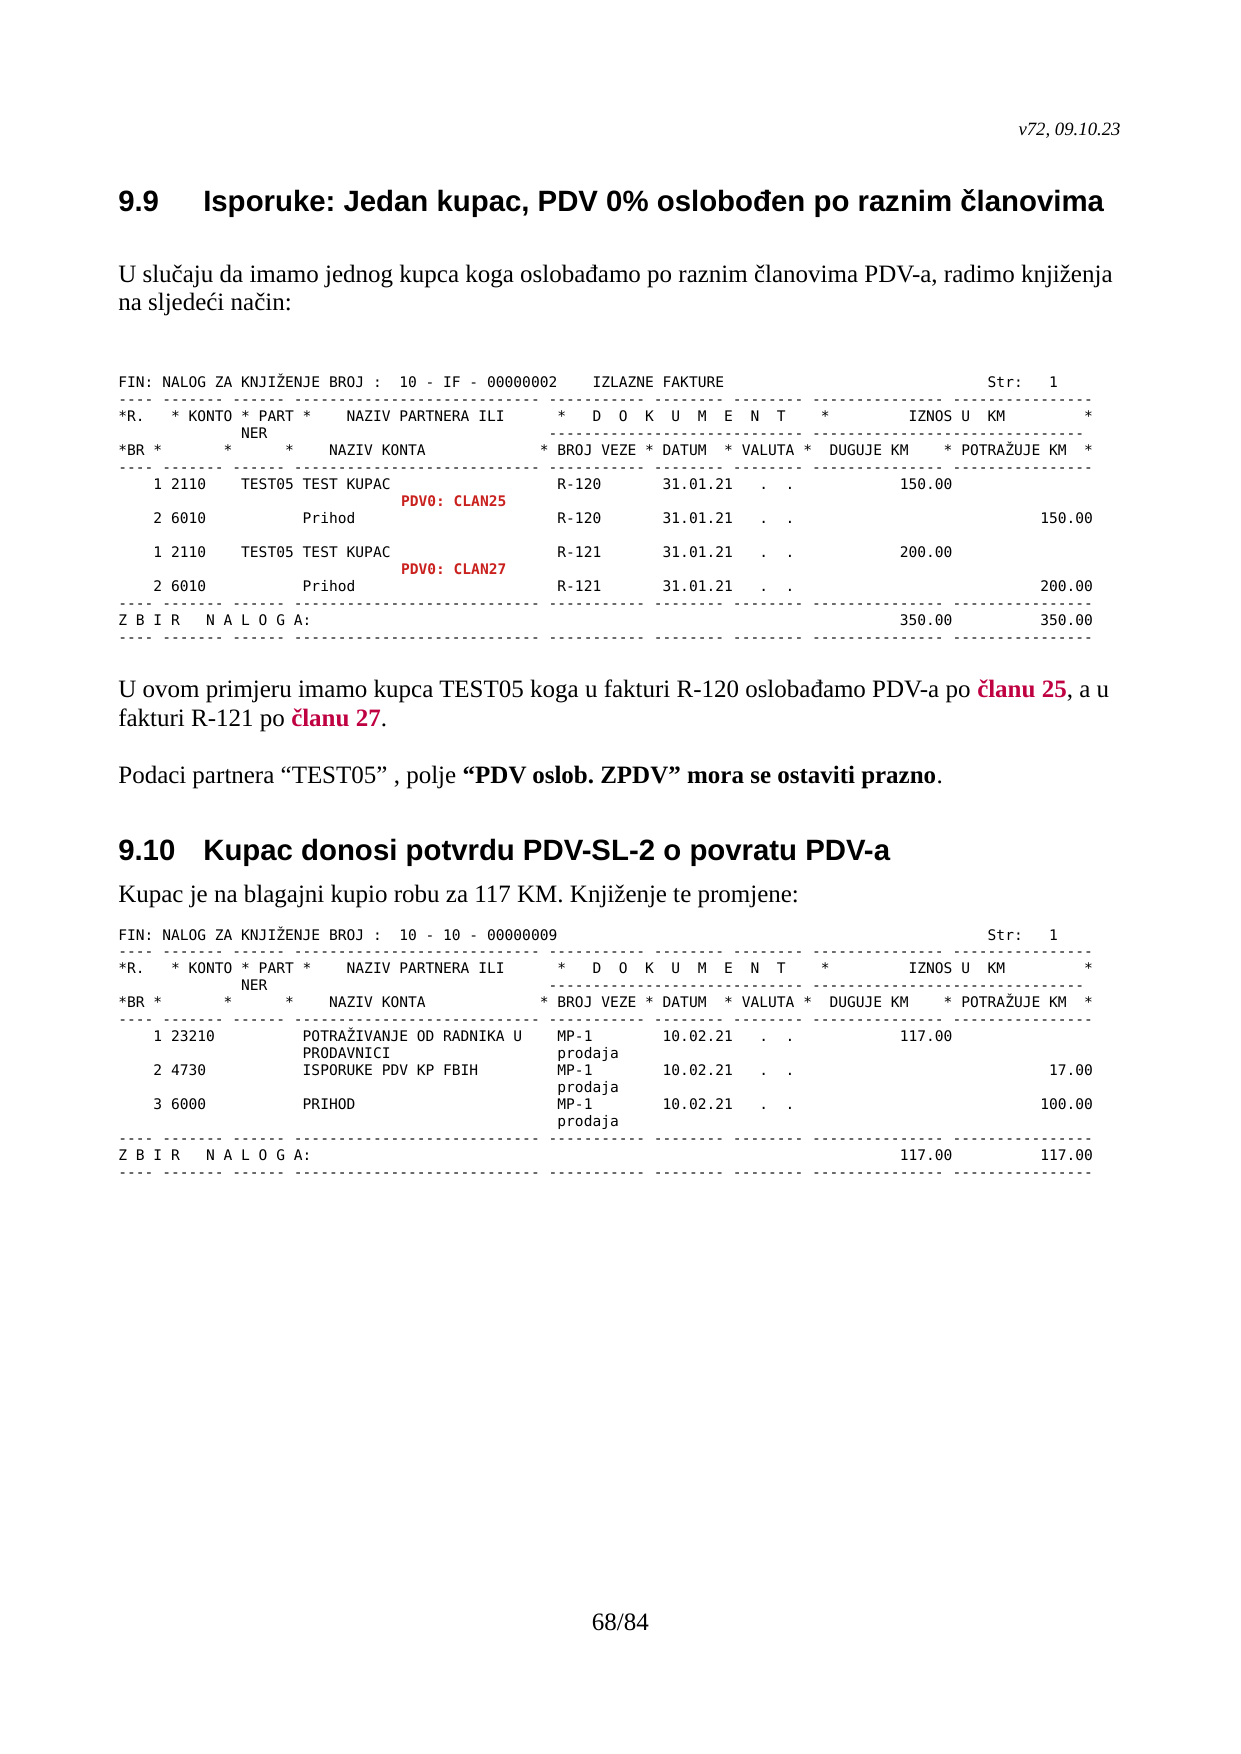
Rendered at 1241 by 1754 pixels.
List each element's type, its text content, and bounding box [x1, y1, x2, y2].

text FIN: NALOG ZA KNJIŽENJE BROJ : 10 - 10 - 00000009 Str: 1 [118, 926, 1122, 943]
text NER ----------------------------- ------------------------------- [118, 977, 1122, 994]
text ---- ------- ------ ---------------------------- ----------- -------- -------- --------------- ---------------- [118, 391, 1122, 408]
text 2 6010 Prihod R-120 31.01.21 . . 150.00 [118, 509, 1122, 527]
text *BR * * * NAZIV KONTA * BROJ VEZE * DATUM * VALUTA * DUGUJE KM * POTRAŽUJE KM * [118, 442, 1122, 459]
text ---- ------- ------ ---------------------------- ----------- -------- -------- --------------- ---------------- [118, 1130, 1122, 1147]
text prodaja [118, 1079, 1122, 1096]
text ---- ------- ------ ---------------------------- ----------- -------- -------- --------------- ---------------- [118, 628, 1122, 645]
text ---- ------- ------ ---------------------------- ----------- -------- -------- --------------- ---------------- [118, 943, 1122, 960]
subtitle Isporuke: Jedan kupac, PDV 0% oslobođen po raznim članovima [118, 184, 1122, 217]
text *R. * KONTO * PART * NAZIV PARTNERA ILI * D O K U M E N T * IZNOS U KM * [118, 408, 1122, 425]
text NER ----------------------------- ------------------------------- [118, 425, 1122, 442]
text 1 2110 TEST05 TEST KUPAC R-121 31.01.21 . . 200.00 [118, 543, 1122, 561]
text PRODAVNICI prodaja [118, 1045, 1122, 1062]
text PDV0: CLAN27 [118, 561, 1122, 577]
text prodaja [118, 1113, 1122, 1130]
text ---- ------- ------ ---------------------------- ----------- -------- -------- --------------- ---------------- [118, 1164, 1122, 1181]
text Z B I R N A L O G A: 117.00 117.00 [118, 1147, 1122, 1164]
text FIN: NALOG ZA KNJIŽENJE BROJ : 10 - IF - 00000002 IZLAZNE FAKTURE Str: 1 [118, 374, 1122, 391]
text ---- ------- ------ ---------------------------- ----------- -------- -------- --------------- ---------------- [118, 459, 1122, 476]
text Z B I R N A L O G A: 350.00 350.00 [118, 611, 1122, 628]
text *BR * * * NAZIV KONTA * BROJ VEZE * DATUM * VALUTA * DUGUJE KM * POTRAŽUJE KM * [118, 994, 1122, 1011]
text ---- ------- ------ ---------------------------- ----------- -------- -------- --------------- ---------------- [118, 1011, 1122, 1028]
text PDV0: CLAN25 [118, 493, 1122, 509]
subtitle Kupac donosi potvrdu PDV-SL-2 o povratu PDV-a [118, 832, 1122, 866]
text Kupac je na blagajni kupio robu za 117 KM. Knjiženje te promjene: [118, 879, 1122, 907]
text Podaci partnera “TEST05” , polje “PDV oslob. ZPDV” mora se ostaviti prazno. [118, 760, 1122, 789]
text 2 4730 ISPORUKE PDV KP FBIH MP-1 10.02.21 . . 17.00 [118, 1062, 1122, 1079]
text 2 6010 Prihod R-121 31.01.21 . . 200.00 [118, 577, 1122, 594]
text U ovom primjeru imamo kupca TEST05 koga u fakturi R-120 oslobađamo PDV-a po članu 25, a u fakturi R-121 po članu 27. [118, 674, 1122, 732]
text *R. * KONTO * PART * NAZIV PARTNERA ILI * D O K U M E N T * IZNOS U KM * [118, 960, 1122, 977]
text ---- ------- ------ ---------------------------- ----------- -------- -------- --------------- ---------------- [118, 594, 1122, 611]
text 1 2110 TEST05 TEST KUPAC R-120 31.01.21 . . 150.00 [118, 476, 1122, 493]
text U slučaju da imamo jednog kupca koga oslobađamo po raznim članovima PDV-a, radimo knjiženja na sljedeći način: [118, 259, 1122, 316]
text 3 6000 PRIHOD MP-1 10.02.21 . . 100.00 [118, 1096, 1122, 1113]
text 1 23210 POTRAŽIVANJE OD RADNIKA U MP-1 10.02.21 . . 117.00 [118, 1028, 1122, 1045]
